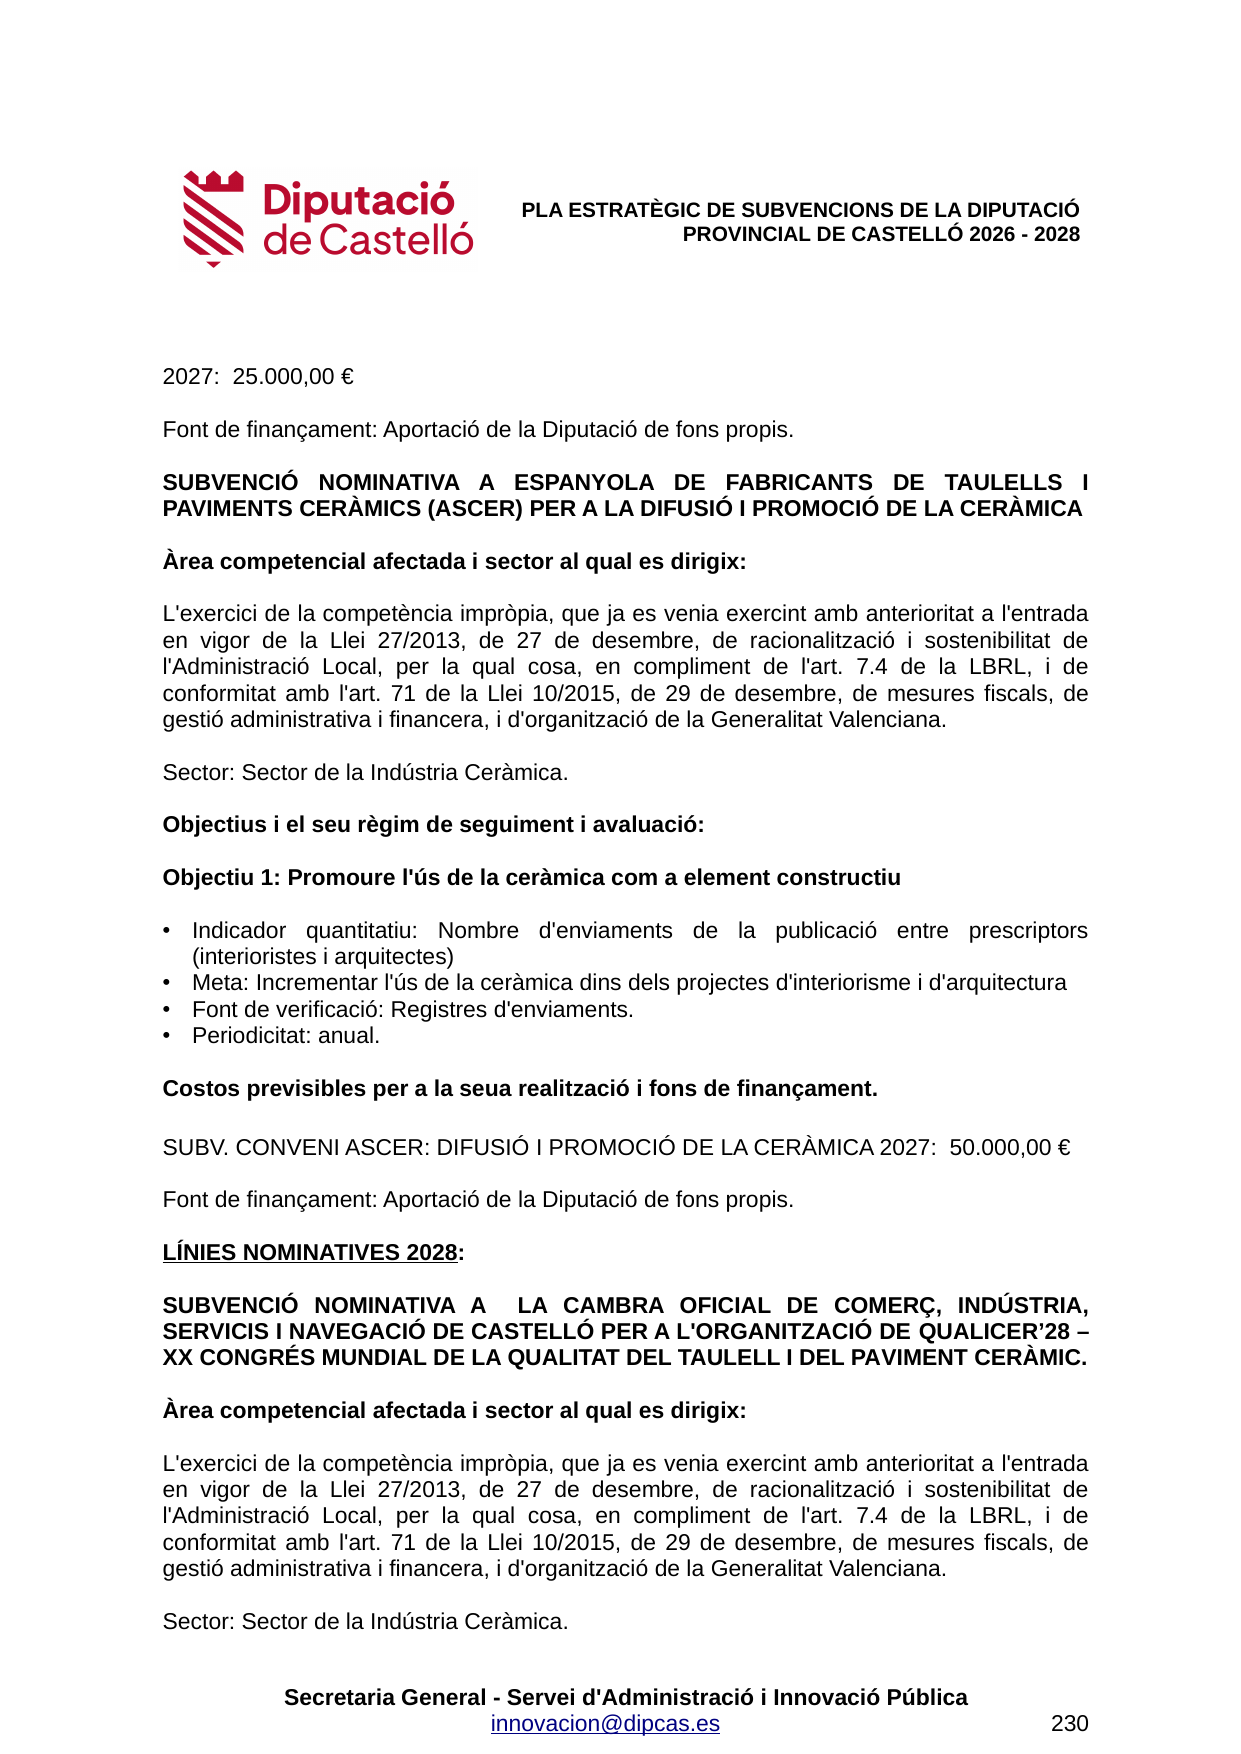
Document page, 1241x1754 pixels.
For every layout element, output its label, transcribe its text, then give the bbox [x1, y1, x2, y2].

text SUBV. CONVENI ASCER: DIFUSIÓ I PROMOCIÓ DE LA CERÀMICA 2027: 50.000,00 € [162, 1133, 1089, 1160]
text L'exercici de la competència impròpia, que ja es venia exercint amb anterioritat a l'entrada en vigor de la Llei 27/2013, de 27 de desembre, de racionalització i sostenibilitat de l'Administració Local, per la qual cosa, en compliment de l'art. 7.4 de la LBRL, i de conformitat amb l'art. 71 de la Llei 10/2015, de 29 de desembre, de mesures fiscals, de gestió administrativa i financera, i d'organització de la Generalitat Valenciana. [162, 1450, 1089, 1581]
text SUBVENCIÓ NOMINATIVA A LA CAMBRA OFICIAL DE COMERÇ, INDÚSTRIA, SERVICIS I NAVEGACIÓ DE CASTELLÓ PER A L'ORGANITZACIÓ DE QUALICER’28 – XX CONGRÉS MUNDIAL DE LA QUALITAT DEL TAULELL I DEL PAVIMENT CERÀMIC. [162, 1292, 1089, 1371]
text SUBVENCIÓ NOMINATIVA A ESPANYOLA DE FABRICANTS DE TAULELLS I PAVIMENTS CERÀMICS (ASCER) PER A LA DIFUSIÓ I PROMOCIÓ DE LA CERÀMICA [162, 469, 1089, 521]
text L'exercici de la competència impròpia, que ja es venia exercint amb anterioritat a l'entrada en vigor de la Llei 27/2013, de 27 de desembre, de racionalització i sostenibilitat de l'Administració Local, per la qual cosa, en compliment de l'art. 7.4 de la LBRL, i de conformitat amb l'art. 71 de la Llei 10/2015, de 29 de desembre, de mesures fiscals, de gestió administrativa i financera, i d'organització de la Generalitat Valenciana. [162, 600, 1089, 732]
list Objectius i el seu règim de seguiment i avaluació: [162, 811, 1089, 838]
list Àrea competencial afectada i sector al qual es dirigix: [162, 1397, 1089, 1423]
list Meta: Incrementar l'ús de la ceràmica dins dels projectes d'interiorisme i d'arquitectura [162, 969, 1089, 996]
list Periodicitat: anual. [162, 1022, 1089, 1048]
text Objectiu 1: Promoure l'ús de la ceràmica com a element constructiu [162, 864, 1089, 890]
list Font de verificació: Registres d'enviaments. [162, 996, 1089, 1022]
picture [178, 167, 478, 272]
text Font de finançament: Aportació de la Diputació de fons propis. [162, 416, 1089, 442]
list Indicador quantitatiu: Nombre d'enviaments de la publicació entre prescriptors (interioristes i arquitectes) [162, 917, 1089, 969]
text 2027: 25.000,00 € [162, 363, 1089, 389]
text Sector: Sector de la Indústria Ceràmica. [162, 758, 1089, 785]
list Àrea competencial afectada i sector al qual es dirigix: [115, 548, 1089, 574]
list Costos previsibles per a la seua realització i fons de finançament. [162, 1075, 1089, 1101]
text LÍNIES NOMINATIVES 2028: [162, 1239, 1089, 1265]
text Sector: Sector de la Indústria Ceràmica. [162, 1608, 1089, 1634]
text Font de finançament: Aportació de la Diputació de fons propis. [162, 1186, 1089, 1212]
